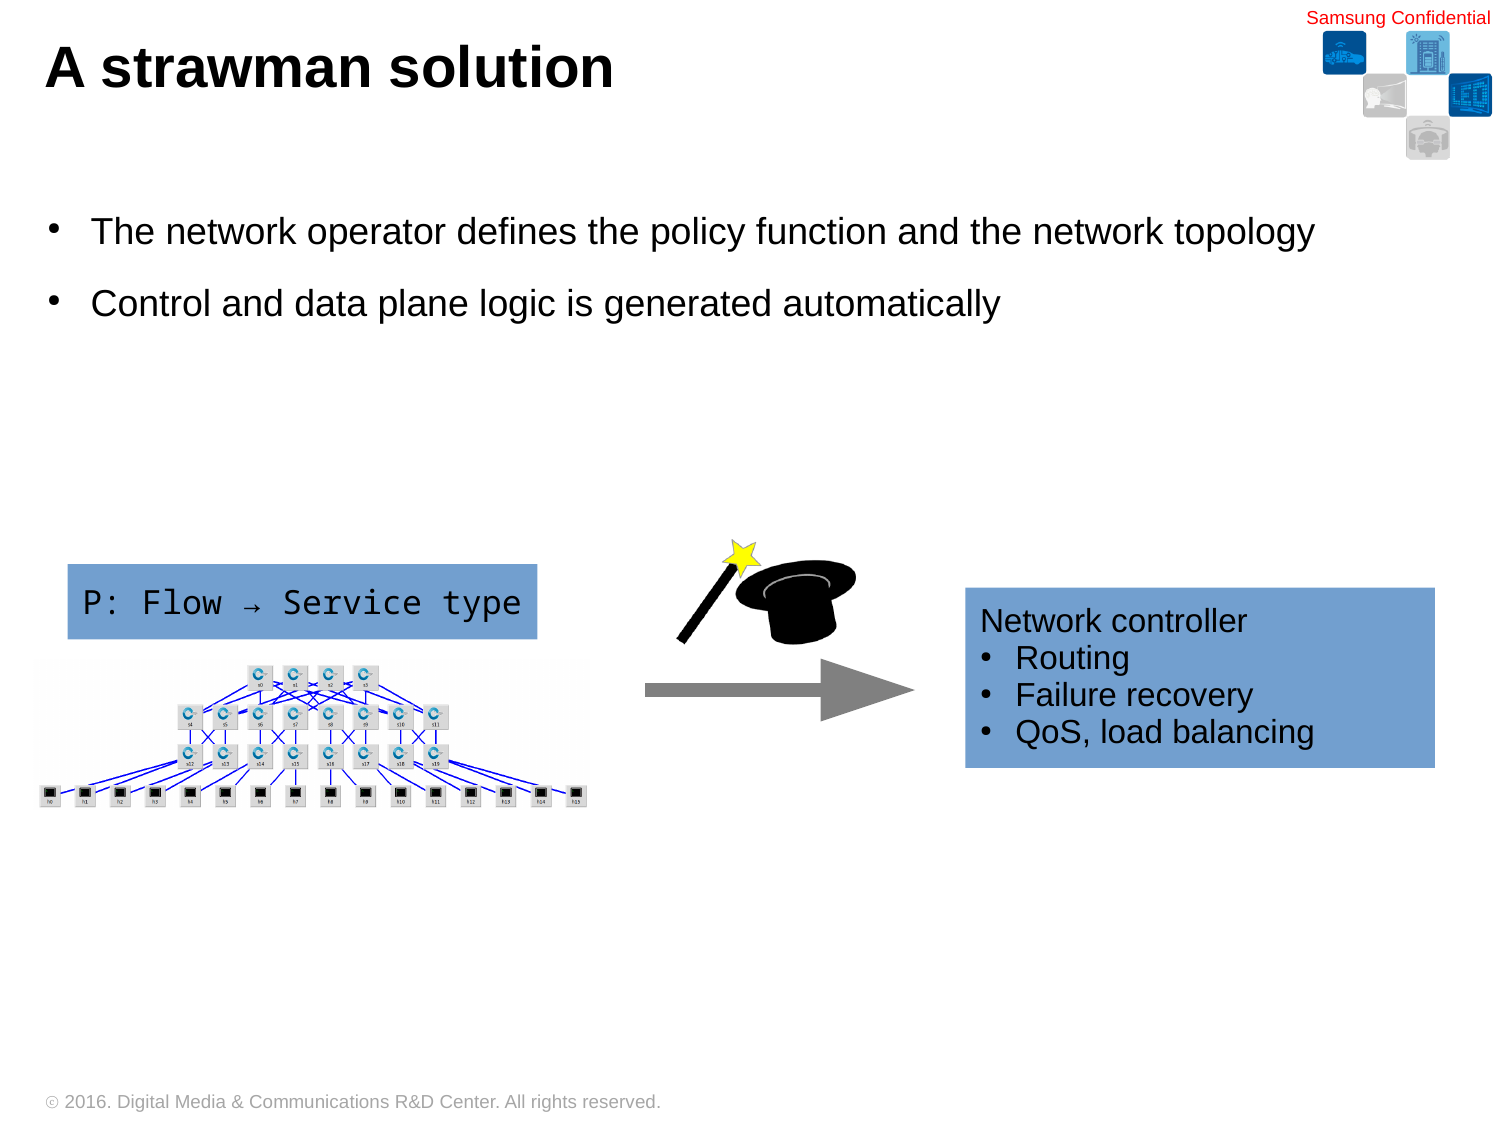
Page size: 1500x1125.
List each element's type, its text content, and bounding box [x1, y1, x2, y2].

title A strawman solution [29, 20, 1380, 108]
picture [675, 539, 856, 646]
list The network operator defines the policy function and the network topology Control and data plane logic is generated automatically [47, 180, 1446, 346]
text_box P: Flow → Service type [67, 564, 538, 633]
text_box Network controller Routing Failure recovery QoS, load balancing [965, 587, 1435, 768]
picture [33, 659, 590, 811]
picture [1321, 30, 1493, 160]
